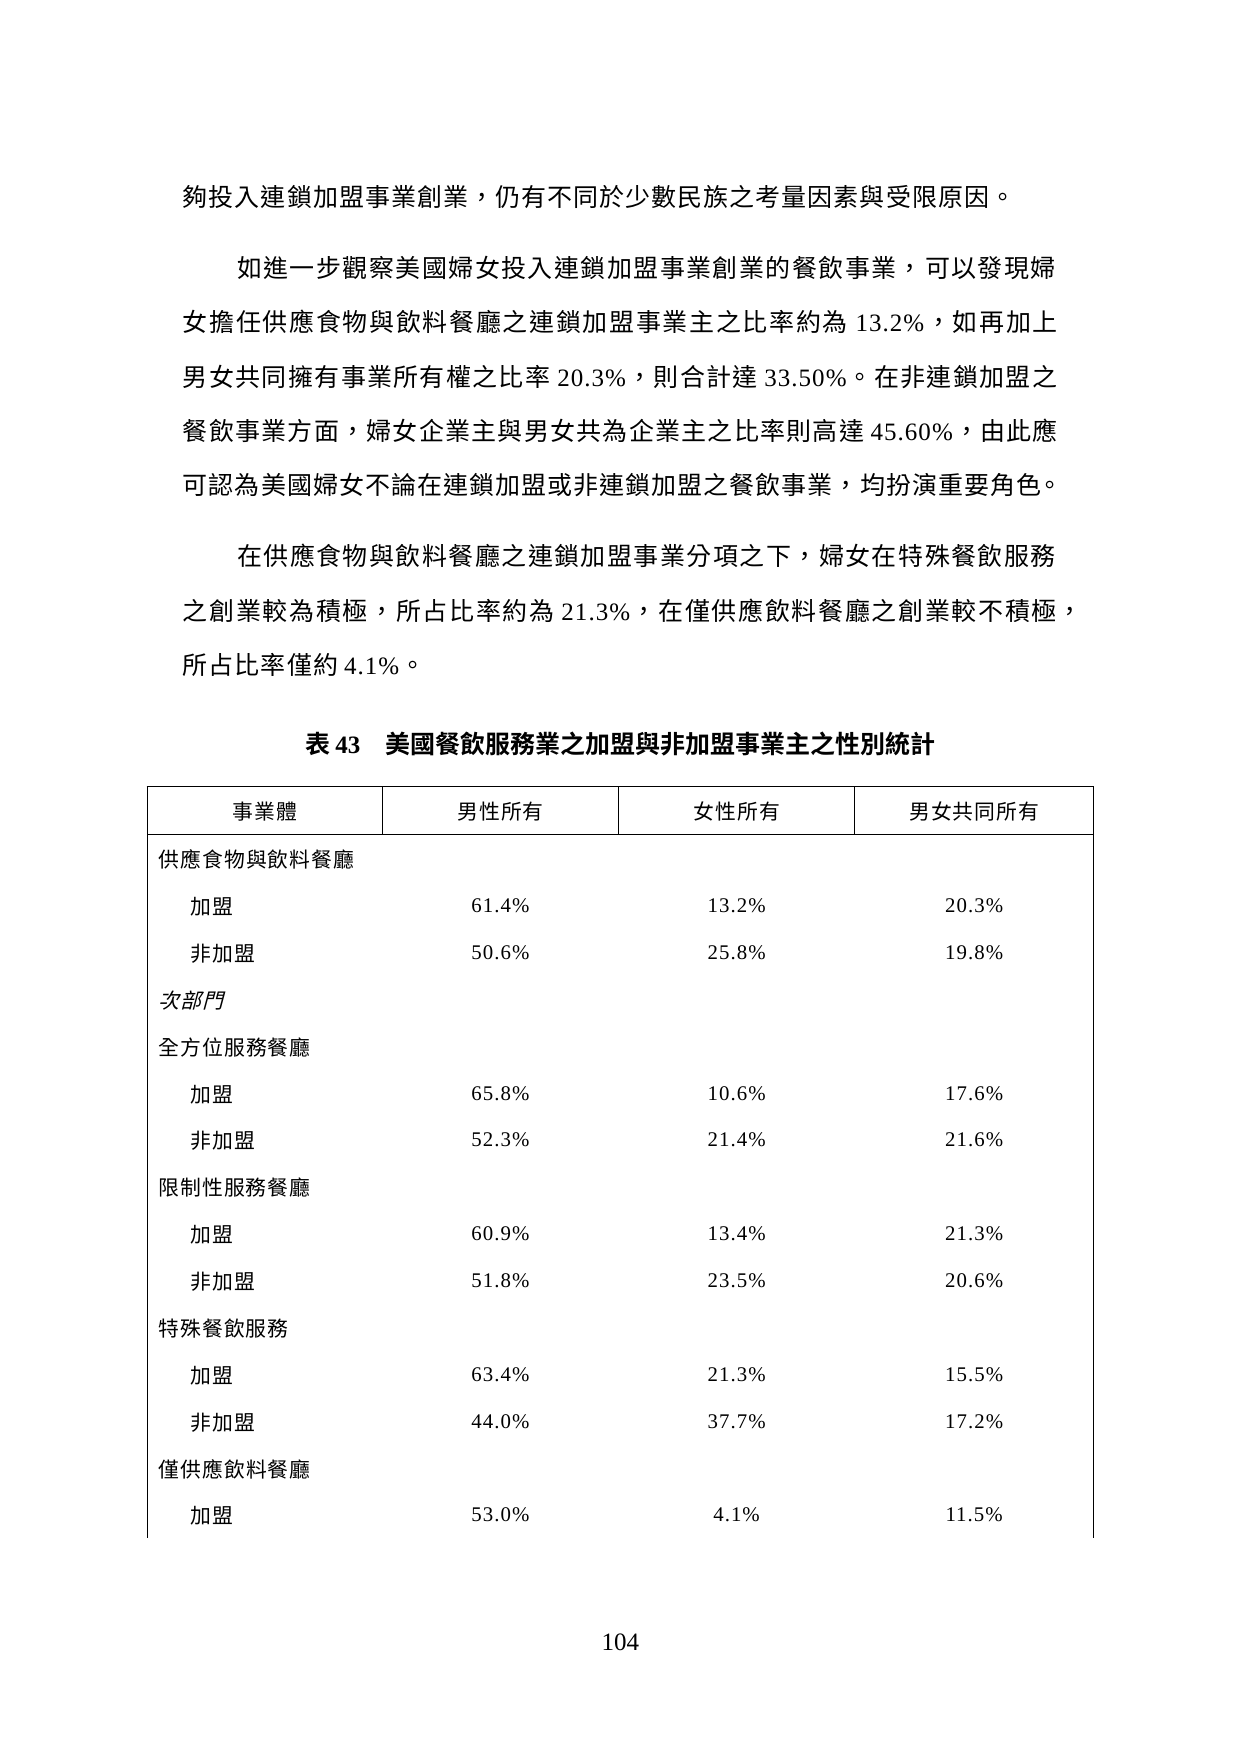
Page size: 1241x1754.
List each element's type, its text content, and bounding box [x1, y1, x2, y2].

table_cell [855, 1445, 1093, 1491]
table_cell 加盟 [148, 1210, 382, 1257]
table_cell [855, 1163, 1093, 1210]
table_cell [618, 976, 855, 1023]
table_cell [618, 1163, 855, 1210]
table_cell [383, 1163, 618, 1210]
table_cell 10.6% [618, 1070, 855, 1116]
table_cell 20.6% [855, 1257, 1093, 1304]
table_cell 特殊餐飲服務 [148, 1304, 382, 1351]
table_cell [618, 835, 855, 882]
table_cell 52.3% [383, 1116, 618, 1163]
table_cell 非加盟 [148, 1257, 382, 1304]
table_cell 加盟 [148, 1070, 382, 1116]
table_cell 僅供應飲料餐廳 [148, 1445, 382, 1491]
text 夠投入連鎖加盟事業創業，仍有不同於少數民族之考量因素與受限原因。 [183, 177, 1058, 213]
table_cell 17.2% [855, 1398, 1093, 1444]
table_cell 4.1% [618, 1491, 855, 1538]
table_cell [383, 1023, 618, 1069]
table_cell 21.3% [618, 1351, 855, 1398]
table_cell [618, 1445, 855, 1491]
table_cell 非加盟 [148, 1116, 382, 1163]
table_cell [855, 976, 1093, 1023]
table_cell 50.6% [383, 929, 618, 976]
text 如進一步觀察美國婦女投入連鎖加盟事業創業的餐飲事業，可以發現婦女擔任供應食物與飲料餐廳之連鎖加盟事業主之比率約為13.2%，如再加上男女共同擁有事業所有權之比率20.3%，則合計達33.50%。在非連鎖加盟之餐飲事業方面，婦女企業主與男女共為企業主之比率則高達45.60%，由此應可認為美國婦女不論在連鎖加盟或非連鎖加盟之餐飲事業，均扮演重要角色。 [183, 248, 1058, 502]
table_header 事業體 [148, 787, 382, 834]
table_cell 加盟 [148, 882, 382, 929]
table_cell 15.5% [855, 1351, 1093, 1398]
table_cell 25.8% [618, 929, 855, 976]
subtitle 表43 美國餐飲服務業之加盟與非加盟事業主之性別統計 [183, 725, 1058, 761]
text 在供應食物與飲料餐廳之連鎖加盟事業分項之下，婦女在特殊餐飲服務之創業較為積極，所占比率約為21.3%，在僅供應飲料餐廳之創業較不積極，所占比率僅約4.1%。 [183, 537, 1058, 682]
table_cell 全方位服務餐廳 [148, 1023, 382, 1069]
table_cell 37.7% [618, 1398, 855, 1444]
table_cell 19.8% [855, 929, 1093, 976]
table_cell [383, 1304, 618, 1351]
table_cell 次部門 [148, 976, 382, 1023]
table_cell 11.5% [855, 1491, 1093, 1538]
table_cell [383, 976, 618, 1023]
table_cell [618, 1023, 855, 1069]
table_header 男女共同所有 [855, 787, 1093, 834]
table_cell 53.0% [383, 1491, 618, 1538]
table_cell 20.3% [855, 882, 1093, 929]
table_cell 60.9% [383, 1210, 618, 1257]
table_cell 非加盟 [148, 1398, 382, 1444]
table_cell 21.6% [855, 1116, 1093, 1163]
table_cell 非加盟 [148, 929, 382, 976]
table_cell 21.4% [618, 1116, 855, 1163]
table_cell 44.0% [383, 1398, 618, 1444]
table_cell 限制性服務餐廳 [148, 1163, 382, 1210]
table_cell 供應食物與飲料餐廳 [148, 835, 382, 882]
table_cell 23.5% [618, 1257, 855, 1304]
table_cell 61.4% [383, 882, 618, 929]
table_cell 63.4% [383, 1351, 618, 1398]
table_cell [618, 1304, 855, 1351]
table_header 男性所有 [383, 787, 618, 834]
table_cell [855, 835, 1093, 882]
table_cell 13.4% [618, 1210, 855, 1257]
table_header 女性所有 [619, 787, 854, 834]
table_cell 13.2% [618, 882, 855, 929]
table_cell 加盟 [148, 1491, 382, 1538]
table_cell 17.6% [855, 1070, 1093, 1116]
table_cell 21.3% [855, 1210, 1093, 1257]
table_cell 65.8% [383, 1070, 618, 1116]
table_cell [855, 1304, 1093, 1351]
table_cell [383, 1445, 618, 1491]
table_cell [383, 835, 618, 882]
table_cell [855, 1023, 1093, 1069]
table_cell 51.8% [383, 1257, 618, 1304]
table_cell 加盟 [148, 1351, 382, 1398]
